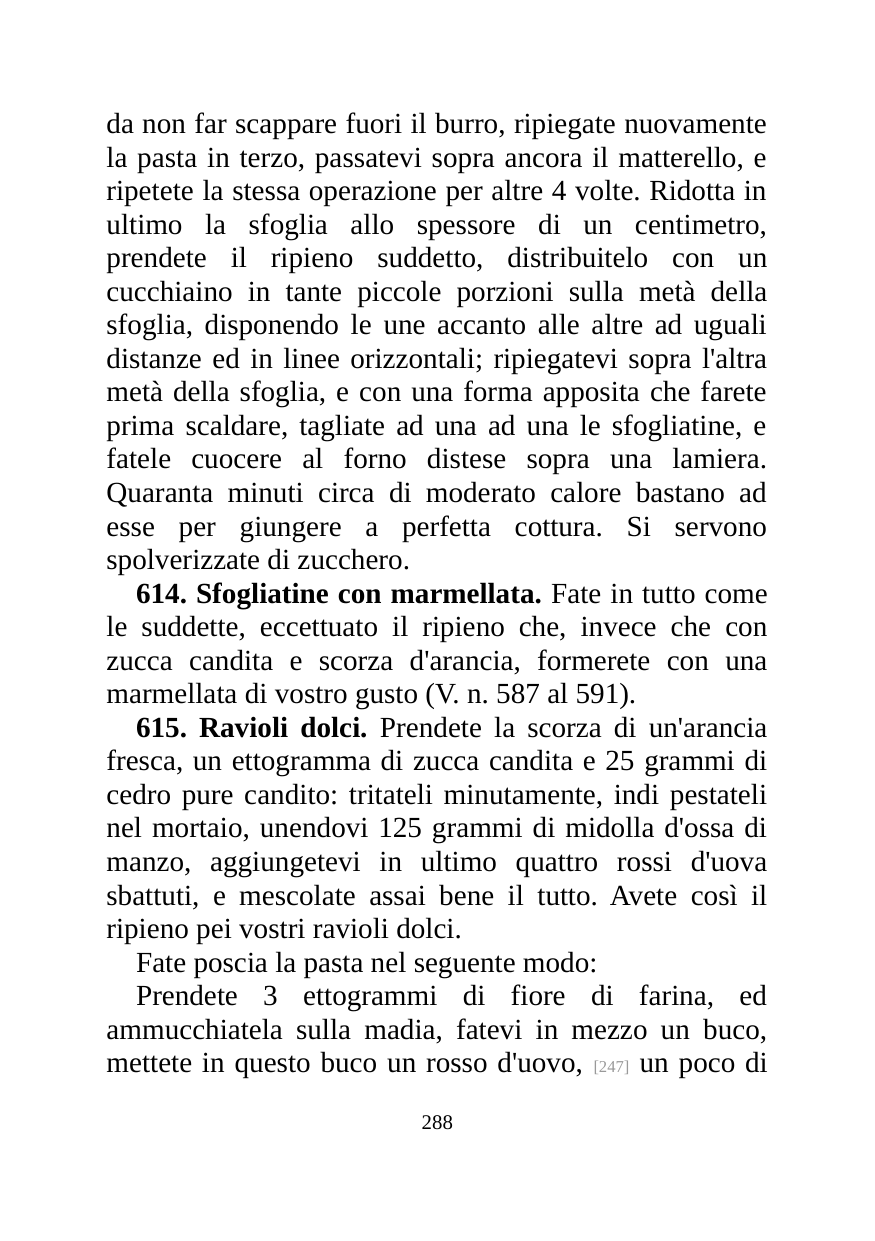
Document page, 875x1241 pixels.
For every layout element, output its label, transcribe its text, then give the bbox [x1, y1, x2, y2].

text Fate poscia la pasta nel seguente modo: [106, 945, 768, 978]
text da non far scappare fuori il burro, ripiegate nuovamente la pasta in terzo, passatevi sopra ancora il matterello, e ripetete la stessa operazione per altre 4 volte. Ridotta in ultimo la sfoglia allo spessore di un centimetro, prendete il ripieno suddetto, distribuitelo con un cucchiaino in tante piccole porzioni sulla metà della sfoglia, disponendo le une accanto alle altre ad uguali distanze ed in linee orizzontali; ripiegatevi sopra l'altra metà della sfoglia, e con una forma apposita che farete prima scaldare, tagliate ad una ad una le sfogliatine, e fatele cuocere al forno distese sopra una lamiera. Quaranta minuti circa di moderato calore bastano ad esse per giungere a perfetta cottura. Si servono spolverizzate di zucchero. [106, 106, 768, 576]
text 614. Sfogliatine con marmellata. Fate in tutto come le suddette, eccettuato il ripieno che, invece che con zucca candita e scorza d'arancia, formerete con una marmellata di vostro gusto (V. n. 587 al 591). [106, 576, 768, 710]
text 615. Ravioli dolci. Prendete la scorza di un'arancia fresca, un ettogramma di zucca candita e 25 grammi di cedro pure candito: tritateli minutamente, indi pestateli nel mortaio, unendovi 125 grammi di midolla d'ossa di manzo, aggiungetevi in ultimo quattro rossi d'uova sbattuti, e mescolate assai bene il tutto. Avete così il ripieno pei vostri ravioli dolci. [106, 710, 768, 945]
text Prendete 3 ettogrammi di fiore di farina, ed ammucchiatela sulla madia, fatevi in mezzo un buco, mettete in questo buco un rosso d'uovo, [247] un poco di [106, 978, 768, 1079]
